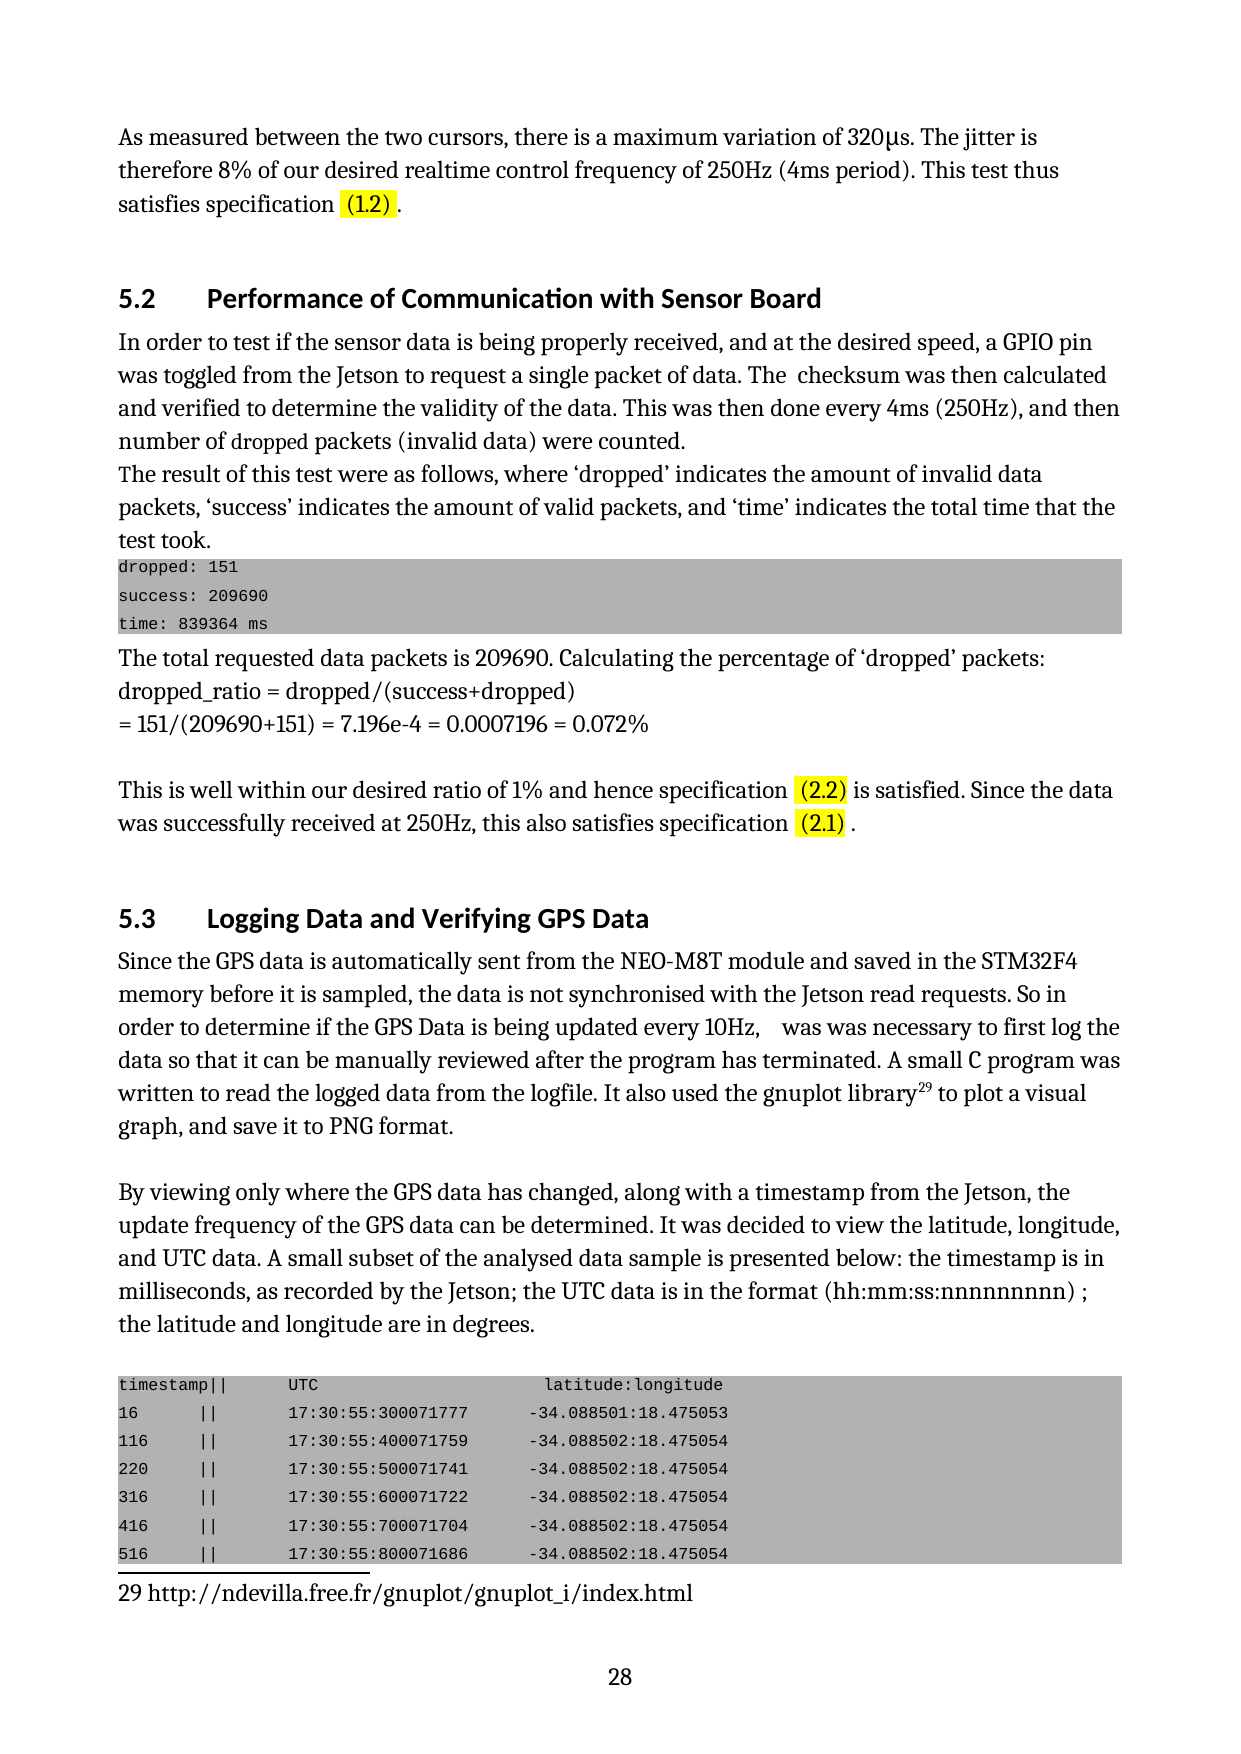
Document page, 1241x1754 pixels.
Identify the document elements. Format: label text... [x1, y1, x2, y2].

text dropped: 151 [118, 559, 1122, 578]
text The total requested data packets is 209690. Calculating the percentage of ‘dropped’ packets: [118, 643, 1122, 672]
text 316 || 17:30:55:600071722 -34.088502:18.475054 [118, 1489, 1122, 1508]
text 220 || 17:30:55:500071741 -34.088502:18.475054 [118, 1461, 1122, 1480]
text timestamp|| UTC latitude:longitude [118, 1376, 1122, 1395]
subtitle Performance of Communication with Sensor Board [118, 281, 1122, 316]
subtitle Logging Data and Verifying GPS Data [118, 900, 1122, 935]
text time: 839364 ms [118, 615, 1122, 634]
text Since the GPS data is automatically sent from the NEO-M8T module and saved in the STM32F4 memory before it is sampled, the data is not synchronised with the Jetson read requests. So in order to determine if the GPS Data is being updated every 10Hz, was was necessary to first log the data so that it can be manually reviewed after the program has terminated. A small C program was written to read the logged data from the logfile. It also used the gnuplot library to plot a visual graph, and save it to PNG format. [118, 947, 1122, 1141]
text 116 || 17:30:55:400071759 -34.088502:18.475054 [118, 1433, 1122, 1451]
text In order to test if the sensor data is being properly received, and at the desired speed, a GPIO pin was toggled from the Jetson to request a single packet of data. The checksum was then calculated and verified to determine the validity of the data. This was then done every 4ms (250Hz), and then number of dropped packets (invalid data) were counted. [118, 328, 1122, 456]
text success: 209690 [118, 587, 1122, 606]
text http://ndevilla.free.fr/gnuplot/gnuplot_i/index.html [118, 1579, 1122, 1608]
text This is well within our desired ratio of 1% and hence specification (2.2) is satisfied. Since the data was successfully received at 250Hz, this also satisfies specification (2.1) . [118, 776, 1122, 837]
text As measured between the two cursors, there is a maximum variation of 320μs. The jitter is therefore 8% of our desired realtime control frequency of 250Hz (4ms period). This test thus satisfies specification (1.2) . [118, 118, 1122, 218]
text dropped_ratio = dropped/(success+dropped) = 151/(209690+151) = 7.196e-4 = 0.0007196 = 0.072% [118, 677, 1122, 738]
text By viewing only where the GPS data has changed, along with a timestamp from the Jetson, the update frequency of the GPS data can be determined. It was decided to view the latitude, longitude, and UTC data. A small subset of the analysed data sample is presented below: the timestamp is in milliseconds, as recorded by the Jetson; the UTC data is in the format (hh:mm:ss:nnnnnnnnn) ; the latitude and longitude are in degrees. [118, 1178, 1122, 1339]
text 416 || 17:30:55:700071704 -34.088502:18.475054 [118, 1517, 1122, 1536]
text 16 || 17:30:55:300071777 -34.088501:18.475053 [118, 1404, 1122, 1423]
text The result of this test were as follows, where ‘dropped’ indicates the amount of invalid data packets, ‘success’ indicates the amount of valid packets, and ‘time’ indicates the total time that the test took. [118, 460, 1122, 554]
text 516 || 17:30:55:800071686 -34.088502:18.475054 [118, 1546, 1122, 1564]
